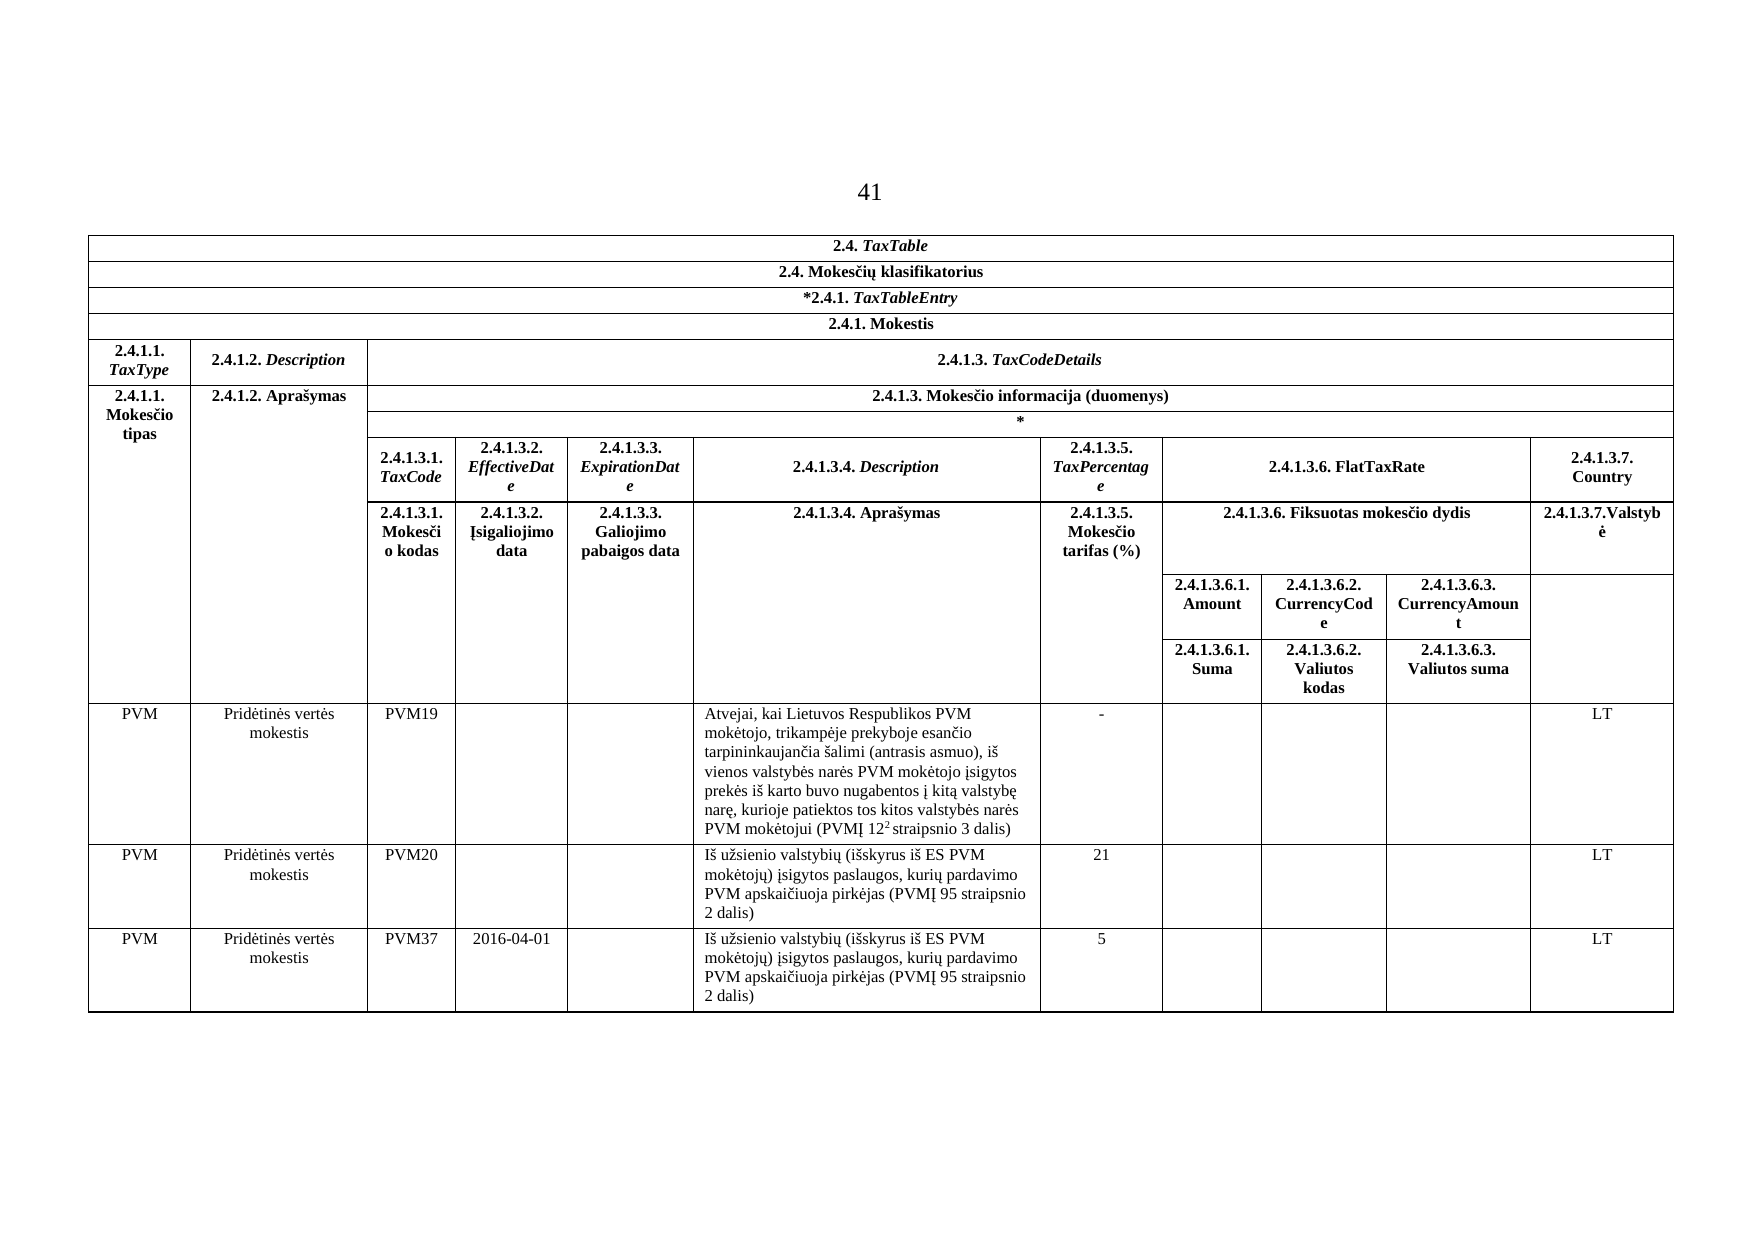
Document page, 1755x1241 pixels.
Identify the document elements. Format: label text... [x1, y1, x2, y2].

table_cell 2.4.1.3. Mokesčio informacija (duomenys) [368, 386, 1673, 411]
table_cell [1262, 845, 1386, 928]
table_cell 2.4.1.3.6.3. CurrencyAmount [1387, 575, 1530, 638]
table_cell Pridėtinės vertės mokestis [191, 704, 367, 844]
table_cell 2.4.1.3.3. Galiojimo pabaigos data [568, 503, 693, 703]
table_cell 2.4.1.3.1. TaxCode [368, 438, 455, 501]
table_cell 2.4.1.3.6.2. Valiutos kodas [1262, 640, 1386, 703]
table_cell [568, 929, 693, 1011]
table_cell 2.4.1.2. Description [191, 340, 367, 384]
table_cell Iš užsienio valstybių (išskyrus iš ES PVM mokėtojų) įsigytos paslaugos, kurių pardavimo PVM apskaičiuoja pirkėjas (PVMĮ 95 straipsnio 2 dalis) [694, 845, 1040, 928]
table_cell 2.4.1.3.6.1. Suma [1163, 640, 1261, 703]
table_cell 2.4.1.3.7.Valstybė [1531, 503, 1673, 574]
table_cell [456, 845, 567, 928]
table_cell Atvejai, kai Lietuvos Respublikos PVM mokėtojo, trikampėje prekyboje esančio tarpininkaujančia šalimi (antrasis asmuo), iš vienos valstybės narės PVM mokėtojo įsigytos prekės iš karto buvo nugabentos į kitą valstybę narę, kurioje patiektos tos kitos valstybės narės PVM mokėtojui (PVMĮ 122 straipsnio 3 dalis) [694, 704, 1040, 844]
table_cell Pridėtinės vertės mokestis [191, 929, 367, 1011]
table_cell 2.4.1.3.6. FlatTaxRate [1163, 438, 1530, 501]
table_cell - [1041, 704, 1162, 844]
table_cell 2.4.1.1. Mokesčio tipas [89, 386, 190, 703]
table_cell LT [1531, 929, 1673, 1011]
table_cell PVM [89, 929, 190, 1011]
table_cell 2.4.1.3.4. Aprašymas [694, 503, 1040, 703]
table_cell 2.4.1.3.5. TaxPercentage [1041, 438, 1162, 501]
table_cell 2.4.1.3.4. Description [694, 438, 1040, 501]
table_header 2.4. TaxTable [89, 236, 1673, 261]
table_cell 2.4.1.3.6.1. Amount [1163, 575, 1261, 638]
table_cell PVM [89, 704, 190, 844]
table_cell LT [1531, 704, 1673, 844]
table_cell 2.4.1.3.2. Įsigaliojimo data [456, 503, 567, 703]
table_cell 2.4. Mokesčių klasifikatorius [89, 262, 1673, 287]
table_cell [1387, 845, 1530, 928]
table_cell [1262, 704, 1386, 844]
table_cell [1387, 929, 1530, 1011]
table_cell 2.4.1.3.2. EffectiveDate [456, 438, 567, 501]
table_cell 2.4.1.3.7. Country [1531, 438, 1673, 501]
table_cell [456, 704, 567, 844]
table_cell [1262, 929, 1386, 1011]
table_cell PVM19 [368, 704, 455, 844]
table_cell 2.4.1.3.6.2. CurrencyCode [1262, 575, 1386, 638]
table_cell *2.4.1. TaxTableEntry [89, 288, 1673, 313]
table_cell [568, 704, 693, 844]
table_cell 2.4.1.3.1. Mokesčio kodas [368, 503, 455, 703]
table_cell [568, 845, 693, 928]
table_cell [1387, 704, 1530, 844]
table_cell [1163, 704, 1261, 844]
table_cell Iš užsienio valstybių (išskyrus iš ES PVM mokėtojų) įsigytos paslaugos, kurių pardavimo PVM apskaičiuoja pirkėjas (PVMĮ 95 straipsnio 2 dalis) [694, 929, 1040, 1011]
table_cell 2.4.1.3.6. Fiksuotas mokesčio dydis [1163, 503, 1530, 574]
table_cell 2.4.1.3.3. ExpirationDate [568, 438, 693, 501]
table_cell 2.4.1.3. TaxCodeDetails [368, 340, 1673, 384]
table_cell 2016-04-01 [456, 929, 567, 1011]
table_cell * [368, 412, 1673, 437]
table_cell [1163, 929, 1261, 1011]
table_cell 21 [1041, 845, 1162, 928]
table_cell 5 [1041, 929, 1162, 1011]
table_cell Pridėtinės vertės mokestis [191, 845, 367, 928]
table_cell 2.4.1.3.6.3. Valiutos suma [1387, 640, 1530, 703]
table_cell LT [1531, 845, 1673, 928]
table_cell 2.4.1. Mokestis [89, 314, 1673, 339]
table_cell 2.4.1.3.5. Mokesčio tarifas (%) [1041, 503, 1162, 703]
table_cell PVM37 [368, 929, 455, 1011]
table_cell [1163, 845, 1261, 928]
table_cell PVM [89, 845, 190, 928]
table_cell PVM20 [368, 845, 455, 928]
table_cell [1531, 575, 1673, 703]
table_cell 2.4.1.1. TaxType [89, 340, 190, 384]
table_cell 2.4.1.2. Aprašymas [191, 386, 367, 703]
